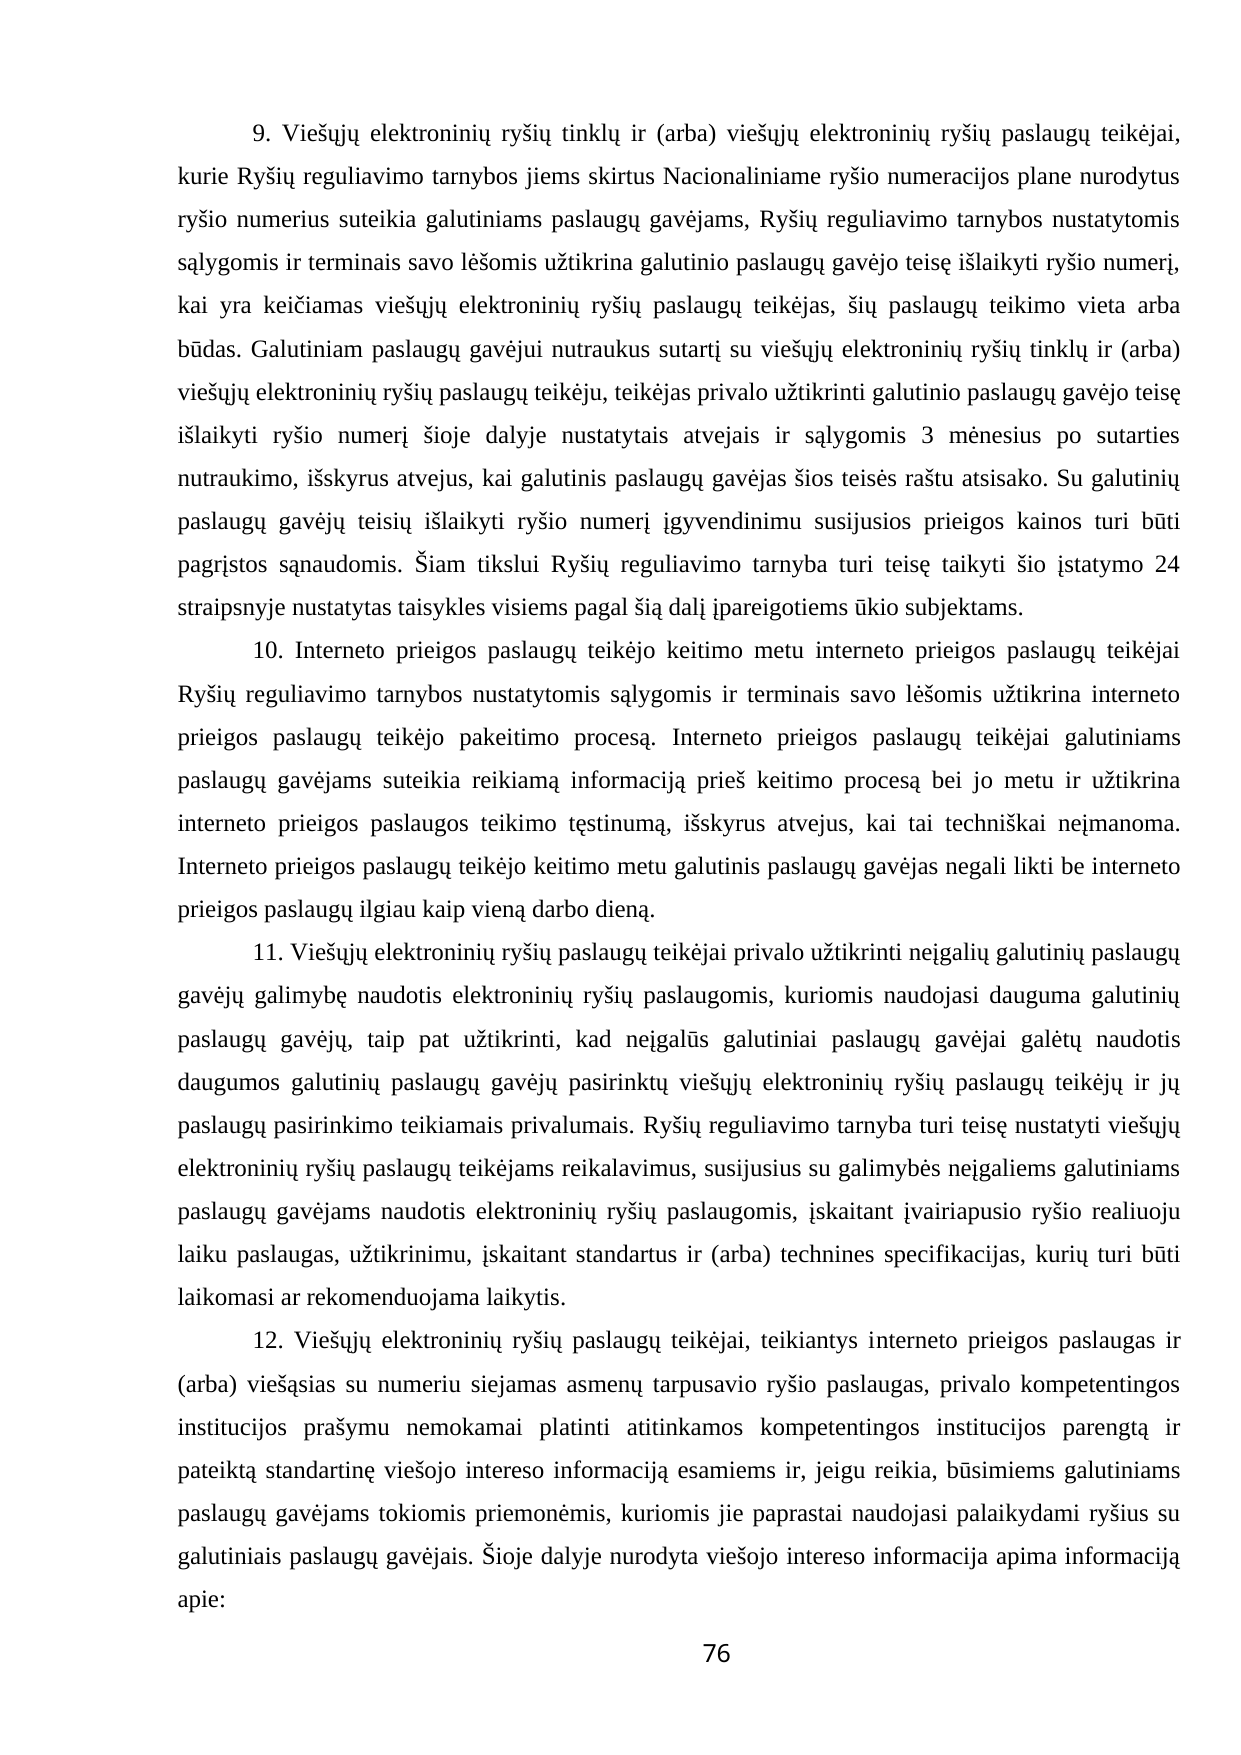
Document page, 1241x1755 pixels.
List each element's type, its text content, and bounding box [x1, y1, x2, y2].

text 10. Interneto prieigos paslaugų teikėjo keitimo metu interneto prieigos paslaugų teikėjai Ryšių reguliavimo tarnybos nustatytomis sąlygomis ir terminais savo lėšomis užtikrina interneto prieigos paslaugų teikėjo pakeitimo procesą. Interneto prieigos paslaugų teikėjai galutiniams paslaugų gavėjams suteikia reikiamą informaciją prieš keitimo procesą bei jo metu ir užtikrina interneto prieigos paslaugos teikimo tęstinumą, išskyrus atvejus, kai tai techniškai neįmanoma. Interneto prieigos paslaugų teikėjo keitimo metu galutinis paslaugų gavėjas negali likti be interneto prieigos paslaugų ilgiau kaip vieną darbo dieną. [177, 636, 1181, 923]
text 11. Viešųjų elektroninių ryšių paslaugų teikėjai privalo užtikrinti neįgalių galutinių paslaugų gavėjų galimybę naudotis elektroninių ryšių paslaugomis, kuriomis naudojasi dauguma galutinių paslaugų gavėjų, taip pat užtikrinti, kad neįgalūs galutiniai paslaugų gavėjai galėtų naudotis daugumos galutinių paslaugų gavėjų pasirinktų viešųjų elektroninių ryšių paslaugų teikėjų ir jų paslaugų pasirinkimo teikiamais privalumais. Ryšių reguliavimo tarnyba turi teisę nustatyti viešųjų elektroninių ryšių paslaugų teikėjams reikalavimus, susijusius su galimybės neįgaliems galutiniams paslaugų gavėjams naudotis elektroninių ryšių paslaugomis, įskaitant įvairiapusio ryšio realiuoju laiku paslaugas, užtikrinimu, įskaitant standartus ir (arba) technines specifikacijas, kurių turi būti laikomasi ar rekomenduojama laikytis. [177, 937, 1181, 1311]
text 9. Viešųjų elektroninių ryšių tinklų ir (arba) viešųjų elektroninių ryšių paslaugų teikėjai, kurie Ryšių reguliavimo tarnybos jiems skirtus Nacionaliniame ryšio numeracijos plane nurodytus ryšio numerius suteikia galutiniams paslaugų gavėjams, Ryšių reguliavimo tarnybos nustatytomis sąlygomis ir terminais savo lėšomis užtikrina galutinio paslaugų gavėjo teisę išlaikyti ryšio numerį, kai yra keičiamas viešųjų elektroninių ryšių paslaugų teikėjas, šių paslaugų teikimo vieta arba būdas. Galutiniam paslaugų gavėjui nutraukus sutartį su viešųjų elektroninių ryšių tinklų ir (arba) viešųjų elektroninių ryšių paslaugų teikėju, teikėjas privalo užtikrinti galutinio paslaugų gavėjo teisę išlaikyti ryšio numerį šioje dalyje nustatytais atvejais ir sąlygomis 3 mėnesius po sutarties nutraukimo, išskyrus atvejus, kai galutinis paslaugų gavėjas šios teisės raštu atsisako. Su galutinių paslaugų gavėjų teisių išlaikyti ryšio numerį įgyvendinimu susijusios prieigos kainos turi būti pagrįstos sąnaudomis. Šiam tikslui Ryšių reguliavimo tarnyba turi teisę taikyti šio įstatymo 24 straipsnyje nustatytas taisykles visiems pagal šią dalį įpareigotiems ūkio subjektams. [177, 118, 1181, 621]
text 12. Viešųjų elektroninių ryšių paslaugų teikėjai, teikiantys interneto prieigos paslaugas ir (arba) viešąsias su numeriu siejamas asmenų tarpusavio ryšio paslaugas, privalo kompetentingos institucijos prašymu nemokamai platinti atitinkamos kompetentingos institucijos parengtą ir pateiktą standartinę viešojo intereso informaciją esamiems ir, jeigu reikia, būsimiems galutiniams paslaugų gavėjams tokiomis priemonėmis, kuriomis jie paprastai naudojasi palaikydami ryšius su galutiniais paslaugų gavėjais. Šioje dalyje nurodyta viešojo intereso informacija apima informaciją apie: [177, 1326, 1181, 1613]
